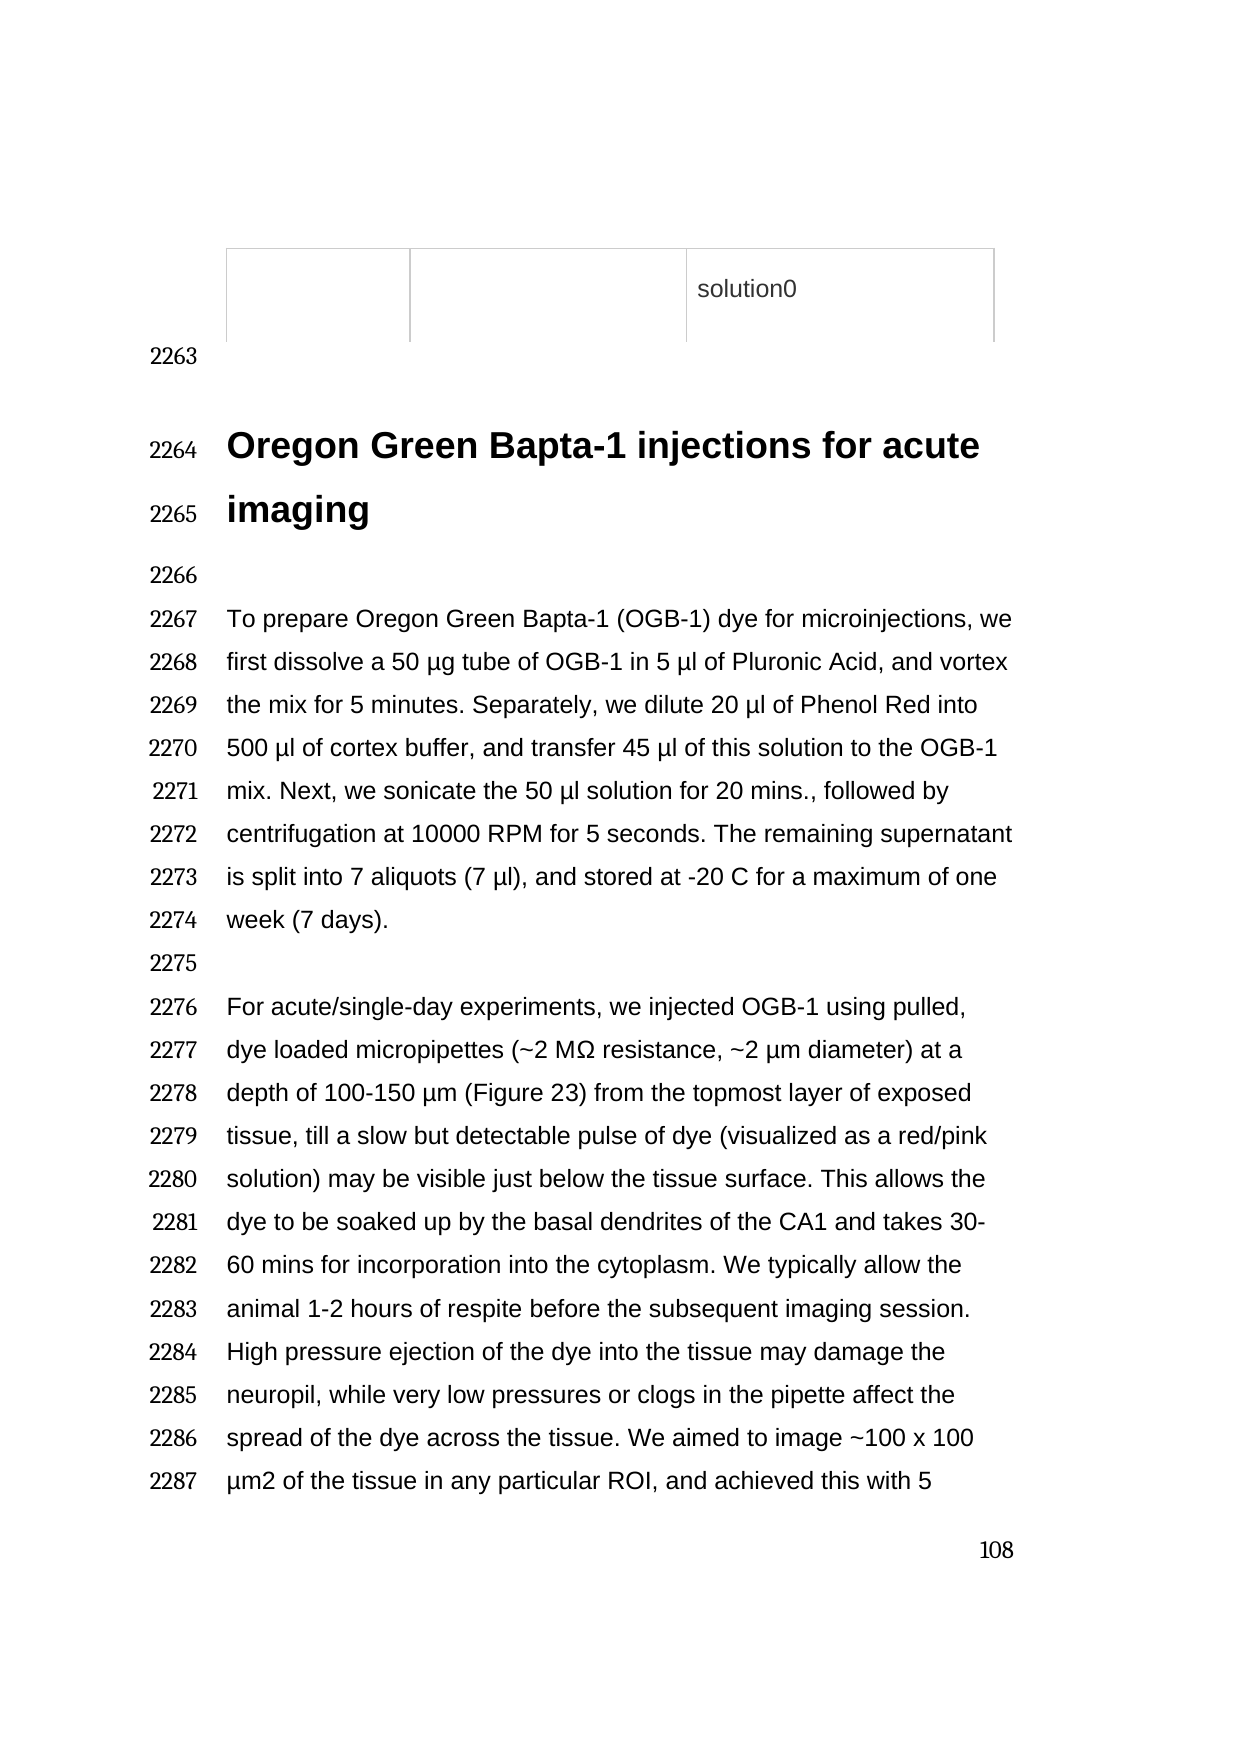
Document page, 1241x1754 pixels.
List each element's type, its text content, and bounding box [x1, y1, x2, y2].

table_cell solution0 [687, 249, 993, 342]
subtitle Oregon Green Bapta-1 injections for acute imaging [226, 423, 1014, 531]
text To prepare Oregon Green Bapta-1 (OGB-1) dye for microinjections, we first dissolve a 50 µg tube of OGB-1 in 5 µl of Pluronic Acid, and vortex the mix for 5 minutes. Separately, we dilute 20 µl of Phenol Red into 500 µl of cortex buffer, and transfer 45 µl of this solution to the OGB-1 mix. Next, we sonicate the 50 µl solution for 20 mins., followed by centrifugation at 10000 RPM for 5 seconds. The remaining supernatant is split into 7 aliquots (7 µl), and stored at -20 C for a maximum of one week (7 days). [226, 604, 1014, 934]
table_cell [227, 249, 409, 342]
text For acute/single-day experiments, we injected OGB-1 using pulled, dye loaded micropipettes (~2 MΩ resistance, ~2 µm diameter) at a depth of 100-150 µm (Figure 23) from the topmost layer of exposed tissue, till a slow but detectable pulse of dye (visualized as a red/pink solution) may be visible just below the tissue surface. This allows the dye to be soaked up by the basal dendrites of the CA1 and takes 30-60 mins for incorporation into the cytoplasm. We typically allow the animal 1-2 hours of respite before the subsequent imaging session. High pressure ejection of the dye into the tissue may damage the neuropil, while very low pressures or clogs in the pipette affect the spread of the dye across the tissue. We aimed to image ~100 x 100 µm2 of the tissue in any particular ROI, and achieved this with 5 [226, 992, 1014, 1495]
table_cell [411, 249, 686, 342]
